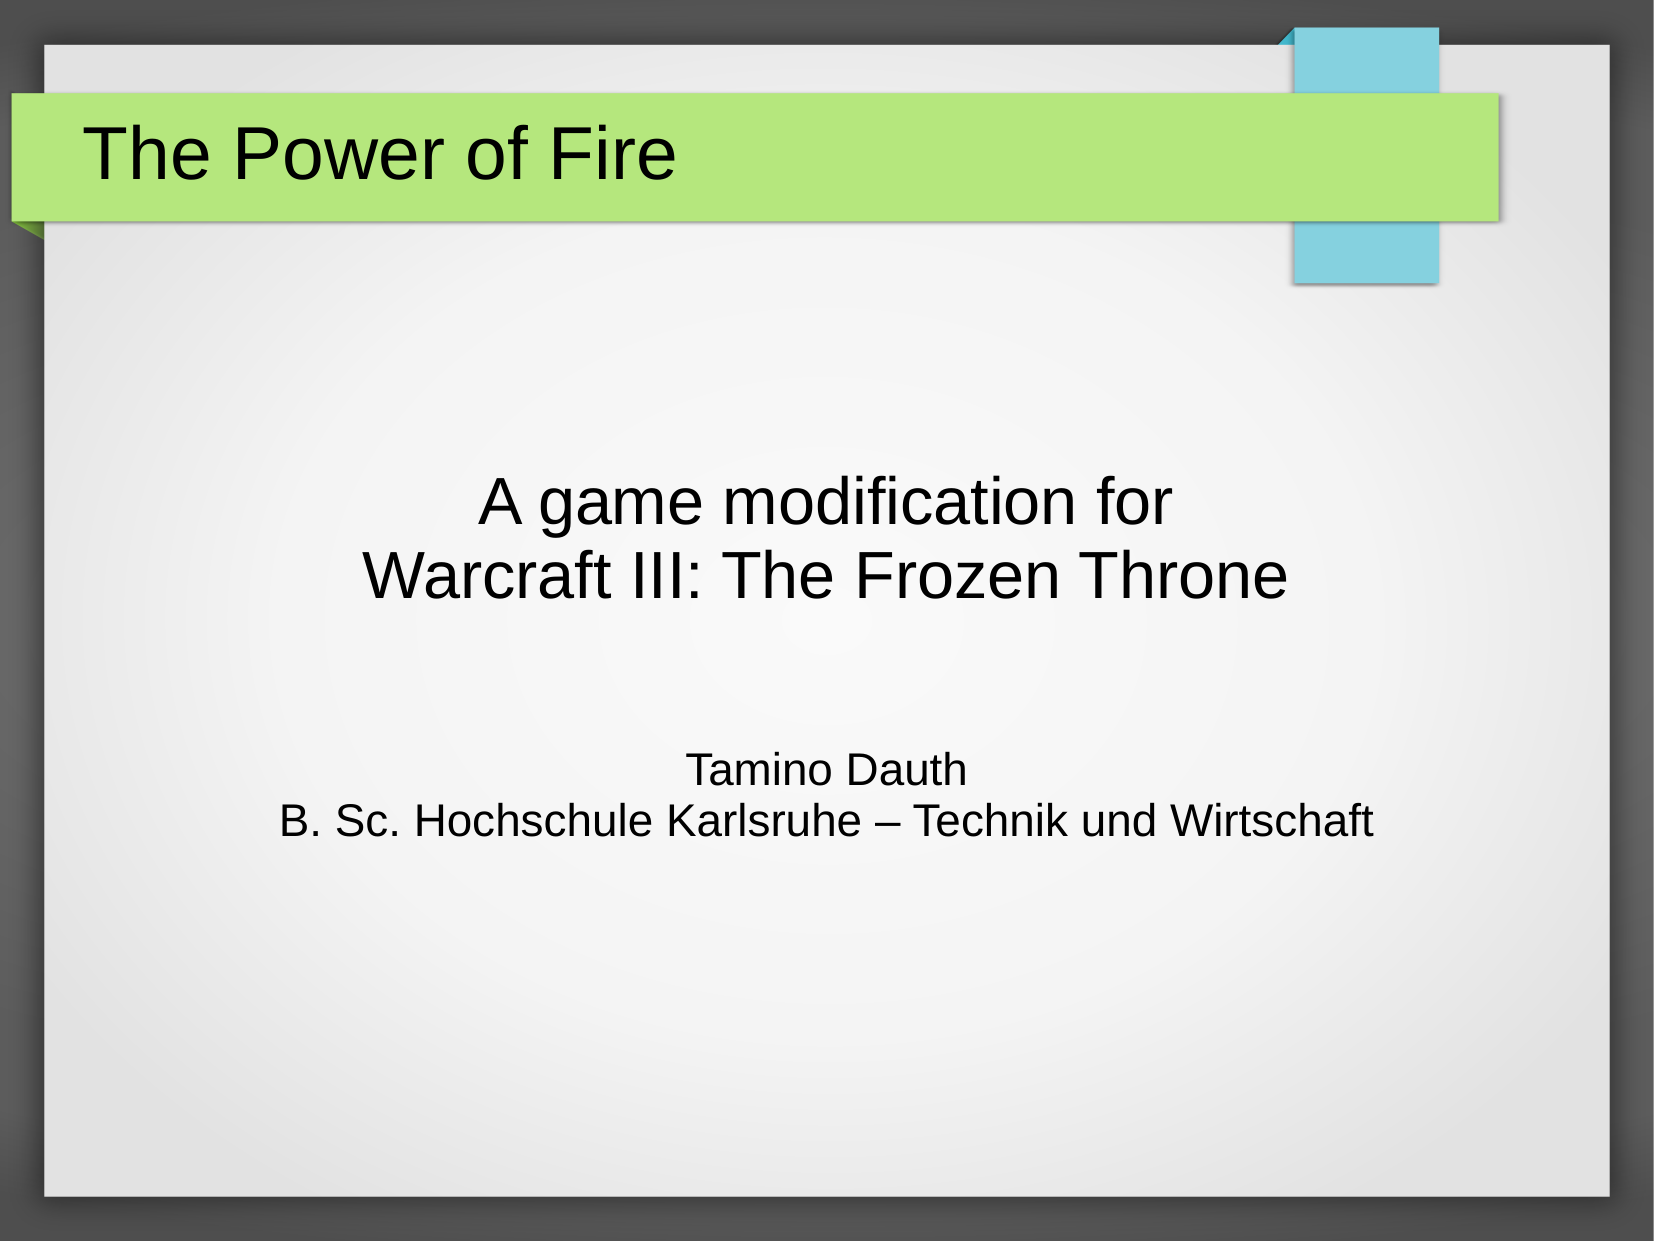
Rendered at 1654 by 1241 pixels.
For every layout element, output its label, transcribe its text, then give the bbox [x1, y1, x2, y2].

title The Power of Fire [82, 94, 1264, 213]
subtitle A game modification for Warcraft III: The Frozen Throne Tamino Dauth B. Sc. Hochschule Karlsruhe – Technik und Wirtschaft [82, 295, 1571, 1015]
picture [0, 0, 1654, 1241]
